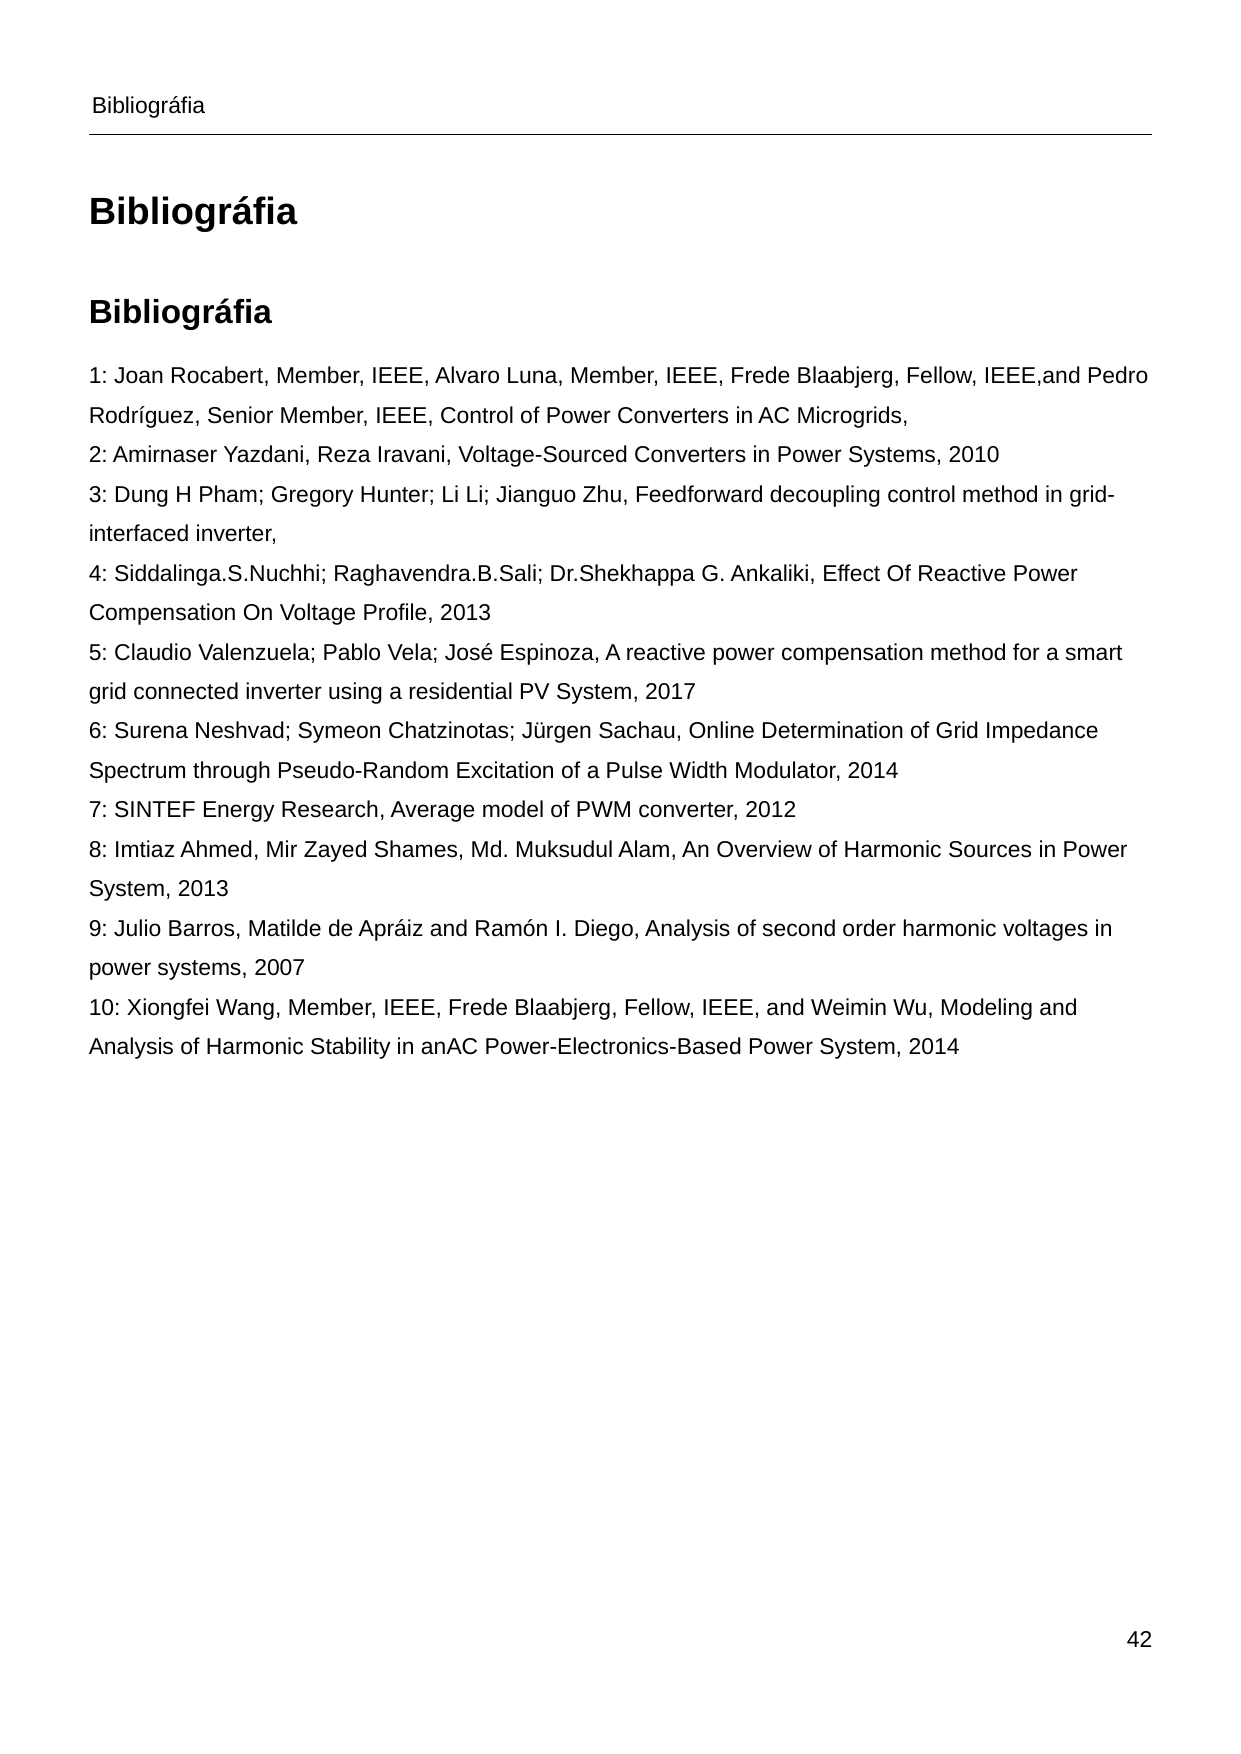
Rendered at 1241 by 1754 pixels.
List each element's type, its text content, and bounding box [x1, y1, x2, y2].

text 4: Siddalinga.S.Nuchhi; Raghavendra.B.Sali; Dr.Shekhappa G. Ankaliki, Effect Of Reactive Power Compensation On Voltage Profile, 2013 [88, 559, 1152, 625]
text 2: Amirnaser Yazdani, Reza Iravani, Voltage-Sourced Converters in Power Systems, 2010 [88, 441, 1152, 467]
subtitle Bibliográfia [88, 292, 1152, 331]
text 3: Dung H Pham; Gregory Hunter; Li Li; Jianguo Zhu, Feedforward decoupling control method in grid-interfaced inverter, [88, 481, 1152, 546]
subtitle Bibliográfia [88, 189, 1152, 233]
text 7: SINTEF Energy Research, Average model of PWM converter, 2012 [88, 796, 1152, 823]
text 8: Imtiaz Ahmed, Mir Zayed Shames, Md. Muksudul Alam, An Overview of Harmonic Sources in Power System, 2013 [88, 836, 1152, 902]
text 6: Surena Neshvad; Symeon Chatzinotas; Jürgen Sachau, Online Determination of Grid Impedance Spectrum through Pseudo-Random Excitation of a Pulse Width Modulator, 2014 [88, 717, 1152, 783]
text 9: Julio Barros, Matilde de Apráiz and Ramón I. Diego, Analysis of second order harmonic voltages in power systems, 2007 [88, 915, 1152, 981]
text 1: Joan Rocabert, Member, IEEE, Alvaro Luna, Member, IEEE, Frede Blaabjerg, Fellow, IEEE,and Pedro Rodríguez, Senior Member, IEEE, Control of Power Converters in AC Microgrids, [88, 362, 1152, 428]
text 5: Claudio Valenzuela; Pablo Vela; José Espinoza, A reactive power compensation method for a smart grid connected inverter using a residential PV System, 2017 [88, 638, 1152, 704]
text 10: Xiongfei Wang, Member, IEEE, Frede Blaabjerg, Fellow, IEEE, and Weimin Wu, Modeling and Analysis of Harmonic Stability in anAC Power-Electronics-Based Power System, 2014 [88, 994, 1152, 1060]
